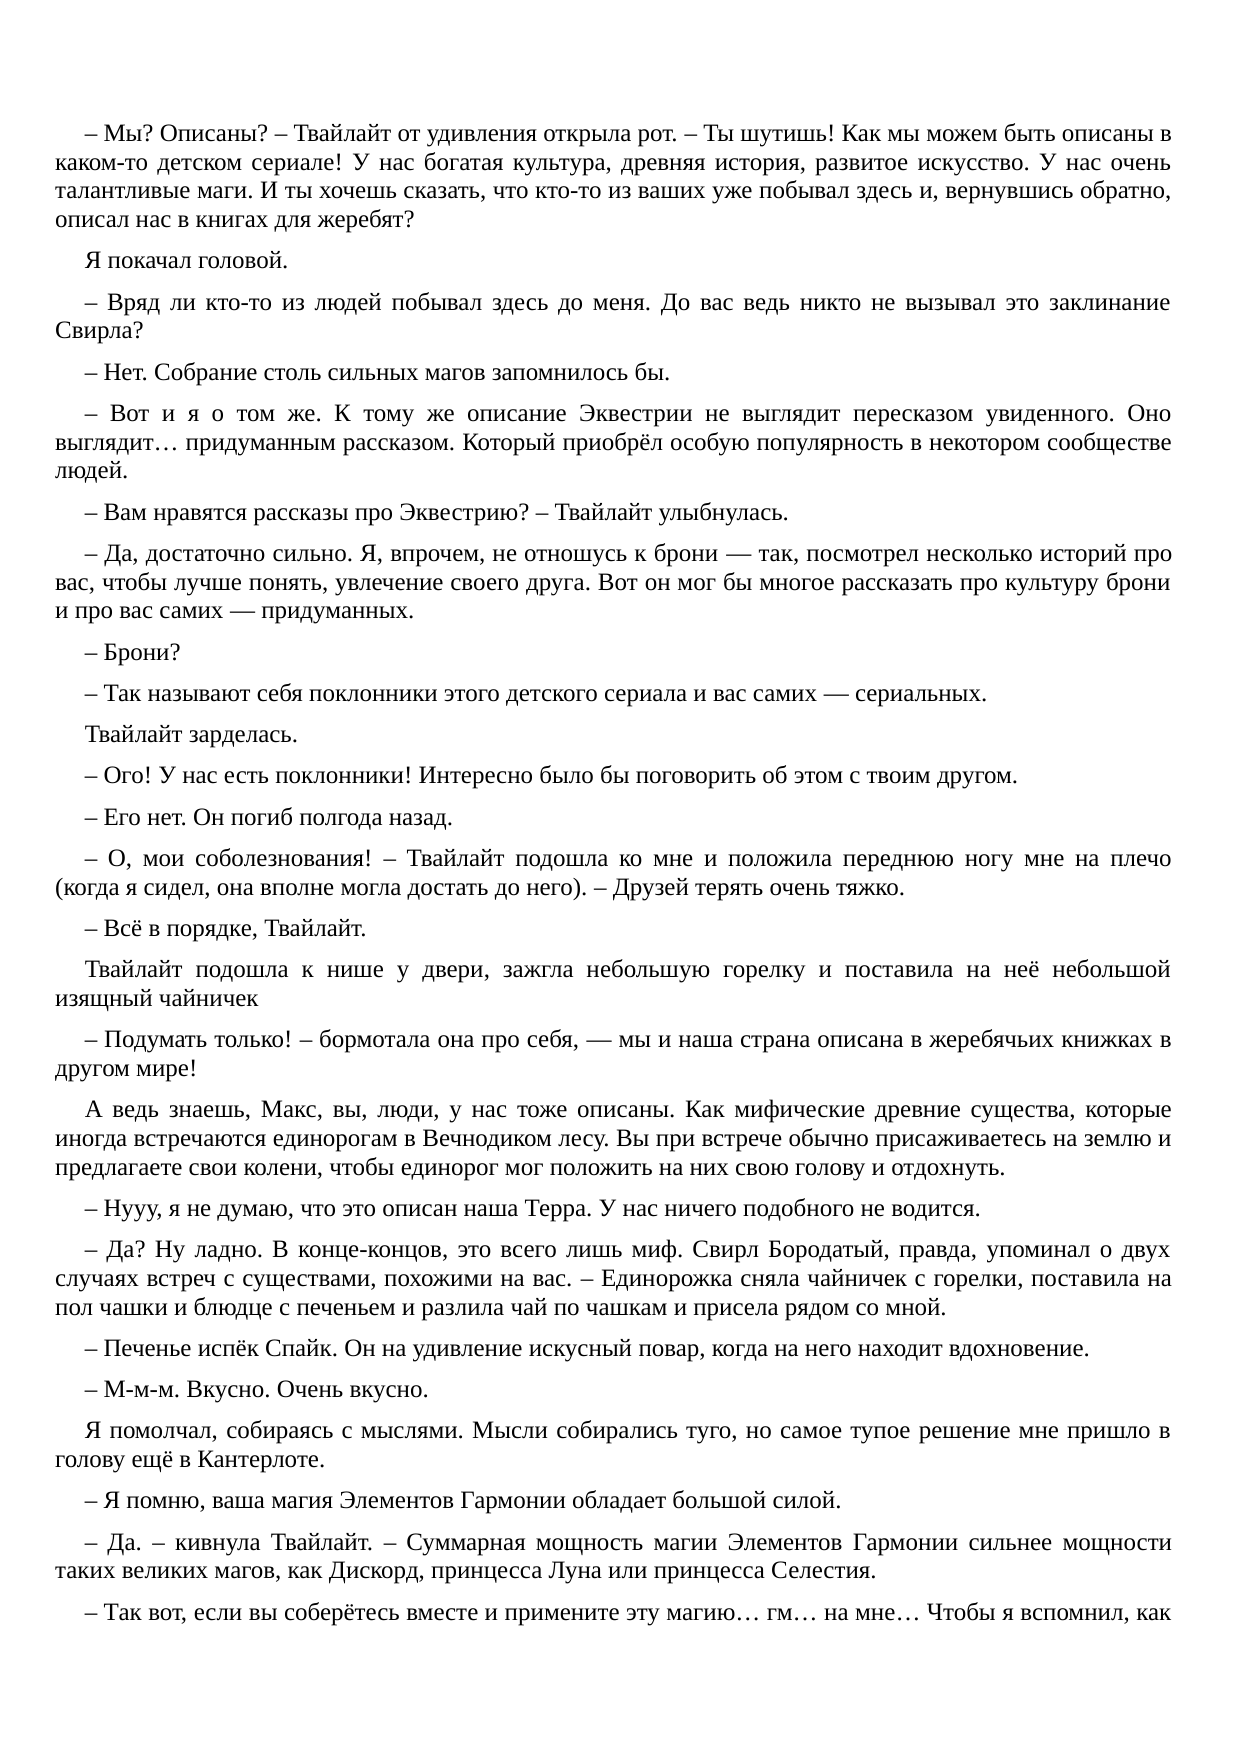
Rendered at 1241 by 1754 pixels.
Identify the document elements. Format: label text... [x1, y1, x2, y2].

text – Ого! У нас есть поклонники! Интересно было бы поговорить об этом с твоим другом. [55, 761, 1172, 789]
text – Нет. Собрание столь сильных магов запомнилось бы. [55, 357, 1172, 386]
text – Так вот, если вы соберётесь вместе и примените эту магию… гм… на мне… Чтобы я вспомнил, как [55, 1597, 1172, 1626]
text – М-м-м. Вкусно. Очень вкусно. [55, 1374, 1172, 1403]
text – Да. – кивнула Твайлайт. – Суммарная мощность магии Элементов Гармонии сильнее мощности таких великих магов, как Дискорд, принцесса Луна или принцесса Селестия. [55, 1527, 1172, 1584]
text – Мы? Описаны? – Твайлайт от удивления открыла рот. – Ты шутишь! Как мы можем быть описаны в каком-то детском сериале! У нас богатая культура, древняя история, развитое искусство. У нас очень талантливые маги. И ты хочешь сказать, что кто-то из ваших уже побывал здесь и, вернувшись обратно, описал нас в книгах для жеребят? [55, 118, 1172, 233]
text Я помолчал, собираясь с мыслями. Мысли собирались туго, но самое тупое решение мне пришло в голову ещё в Кантерлоте. [55, 1416, 1172, 1473]
text – Подумать только! – бормотала она про себя, — мы и наша страна описана в жеребячьих книжках в другом мире! [55, 1024, 1172, 1082]
text Твайлайт подошла к нише у двери, зажгла небольшую горелку и поставила на неё небольшой изящный чайничек [55, 954, 1172, 1012]
text А ведь знаешь, Макс, вы, люди, у нас тоже описаны. Как мифические древние существа, которые иногда встречаются единорогам в Вечнодиком лесу. Вы при встрече обычно присаживаетесь на землю и предлагаете свои колени, чтобы единорог мог положить на них свою голову и отдохнуть. [55, 1094, 1172, 1181]
text – Всё в порядке, Твайлайт. [55, 913, 1172, 942]
text – Вам нравятся рассказы про Эквестрию? – Твайлайт улыбнулась. [55, 497, 1172, 526]
text – Нууу, я не думаю, что это описан наша Терра. У нас ничего подобного не водится. [55, 1193, 1172, 1222]
text Я покачал головой. [55, 246, 1172, 274]
text – Вот и я о том же. К тому же описание Эквестрии не выглядит пересказом увиденного. Оно выглядит… придуманным рассказом. Который приобрёл особую популярность в некотором сообществе людей. [55, 398, 1172, 484]
text – Его нет. Он погиб полгода назад. [55, 802, 1172, 831]
text – Брони? [55, 637, 1172, 666]
text – Печенье испёк Спайк. Он на удивление искусный повар, когда на него находит вдохновение. [55, 1333, 1172, 1362]
text – Да? Ну ладно. В конце-концов, это всего лишь миф. Свирл Бородатый, правда, упоминал о двух случаях встреч с существами, похожими на вас. – Единорожка сняла чайничек с горелки, поставила на пол чашки и блюдце с печеньем и разлила чай по чашкам и присела рядом со мной. [55, 1234, 1172, 1321]
text – О, мои соболезнования! – Твайлайт подошла ко мне и положила переднюю ногу мне на плечо (когда я сидел, она вполне могла достать до него). – Друзей терять очень тяжко. [55, 843, 1172, 901]
text – Так называют себя поклонники этого детского сериала и вас самих — сериальных. [55, 678, 1172, 707]
text – Да, достаточно сильно. Я, впрочем, не отношусь к брони — так, посмотрел несколько историй про вас, чтобы лучше понять, увлечение своего друга. Вот он мог бы многое рассказать про культуру брони и про вас самих — придуманных. [55, 538, 1172, 624]
text Твайлайт зарделась. [55, 719, 1172, 748]
text – Я помню, ваша магия Элементов Гармонии обладает большой силой. [55, 1486, 1172, 1514]
text – Вряд ли кто-то из людей побывал здесь до меня. До вас ведь никто не вызывал это заклинание Свирла? [55, 287, 1172, 344]
